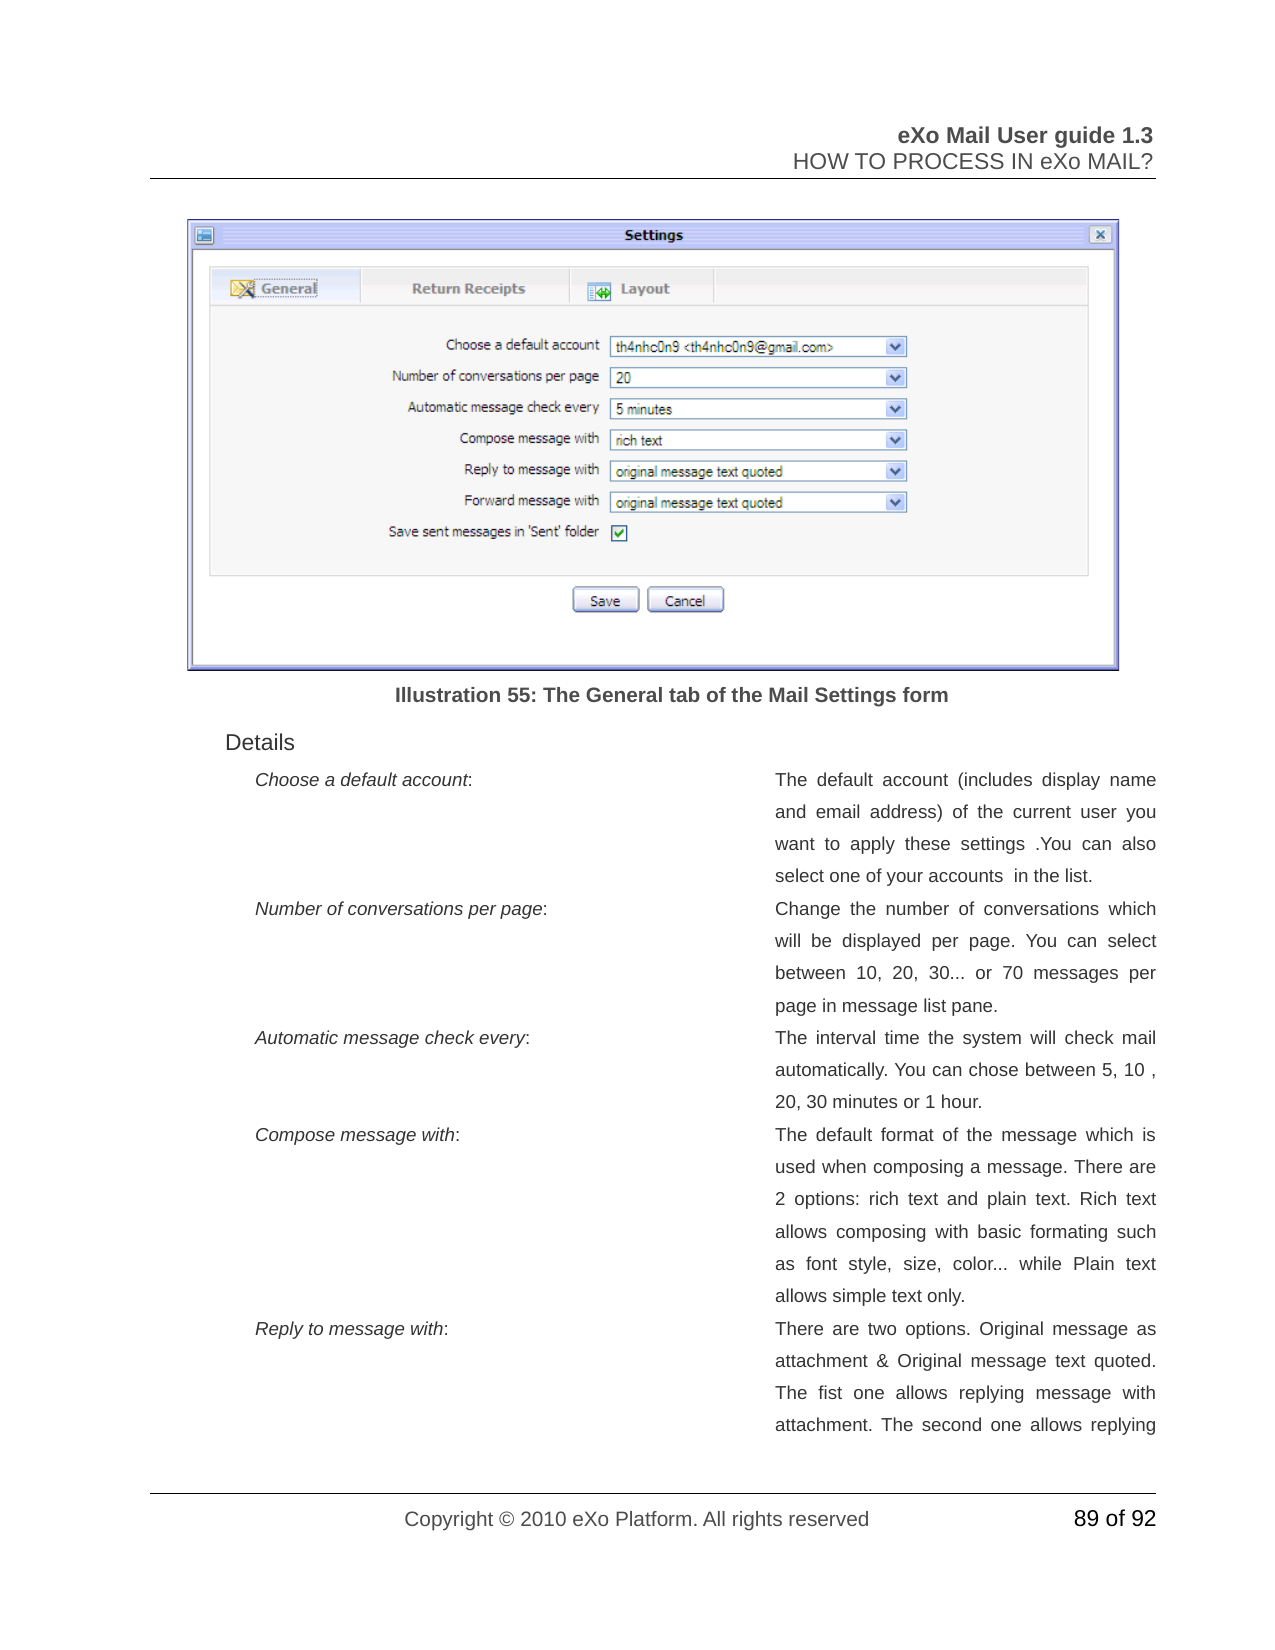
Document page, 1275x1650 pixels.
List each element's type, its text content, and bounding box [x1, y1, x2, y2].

text Choose a default account: The default account (includes display name and email address) of the current user you want to apply these settings .You can also select one of your accounts in the list. [255, 768, 1156, 887]
text Automatic message check every: The interval time the system will check mail automatically. You can chose between 5, 10 , 20, 30 minutes or 1 hour. [255, 1027, 1156, 1113]
text Reply to message with: There are two options. Original message as attachment & Original message text quoted. The fist one allows replying message with attachment. The second one allows replying [255, 1317, 1156, 1436]
list Illustration 55: The General tab of the Mail Settings form [206, 671, 1138, 707]
text Compose message with: The default format of the message which is used when composing a message. There are 2 options: rich text and plain text. Rich text allows composing with basic formating such as font style, size, color... while Plain text allows simple text only. [255, 1124, 1156, 1307]
list Details [168, 208, 1156, 755]
picture [187, 219, 1120, 671]
text Number of conversations per page: Change the number of conversations which will be displayed per page. You can select between 10, 20, 30... or 70 messages per page in message list pane. [255, 898, 1156, 1016]
